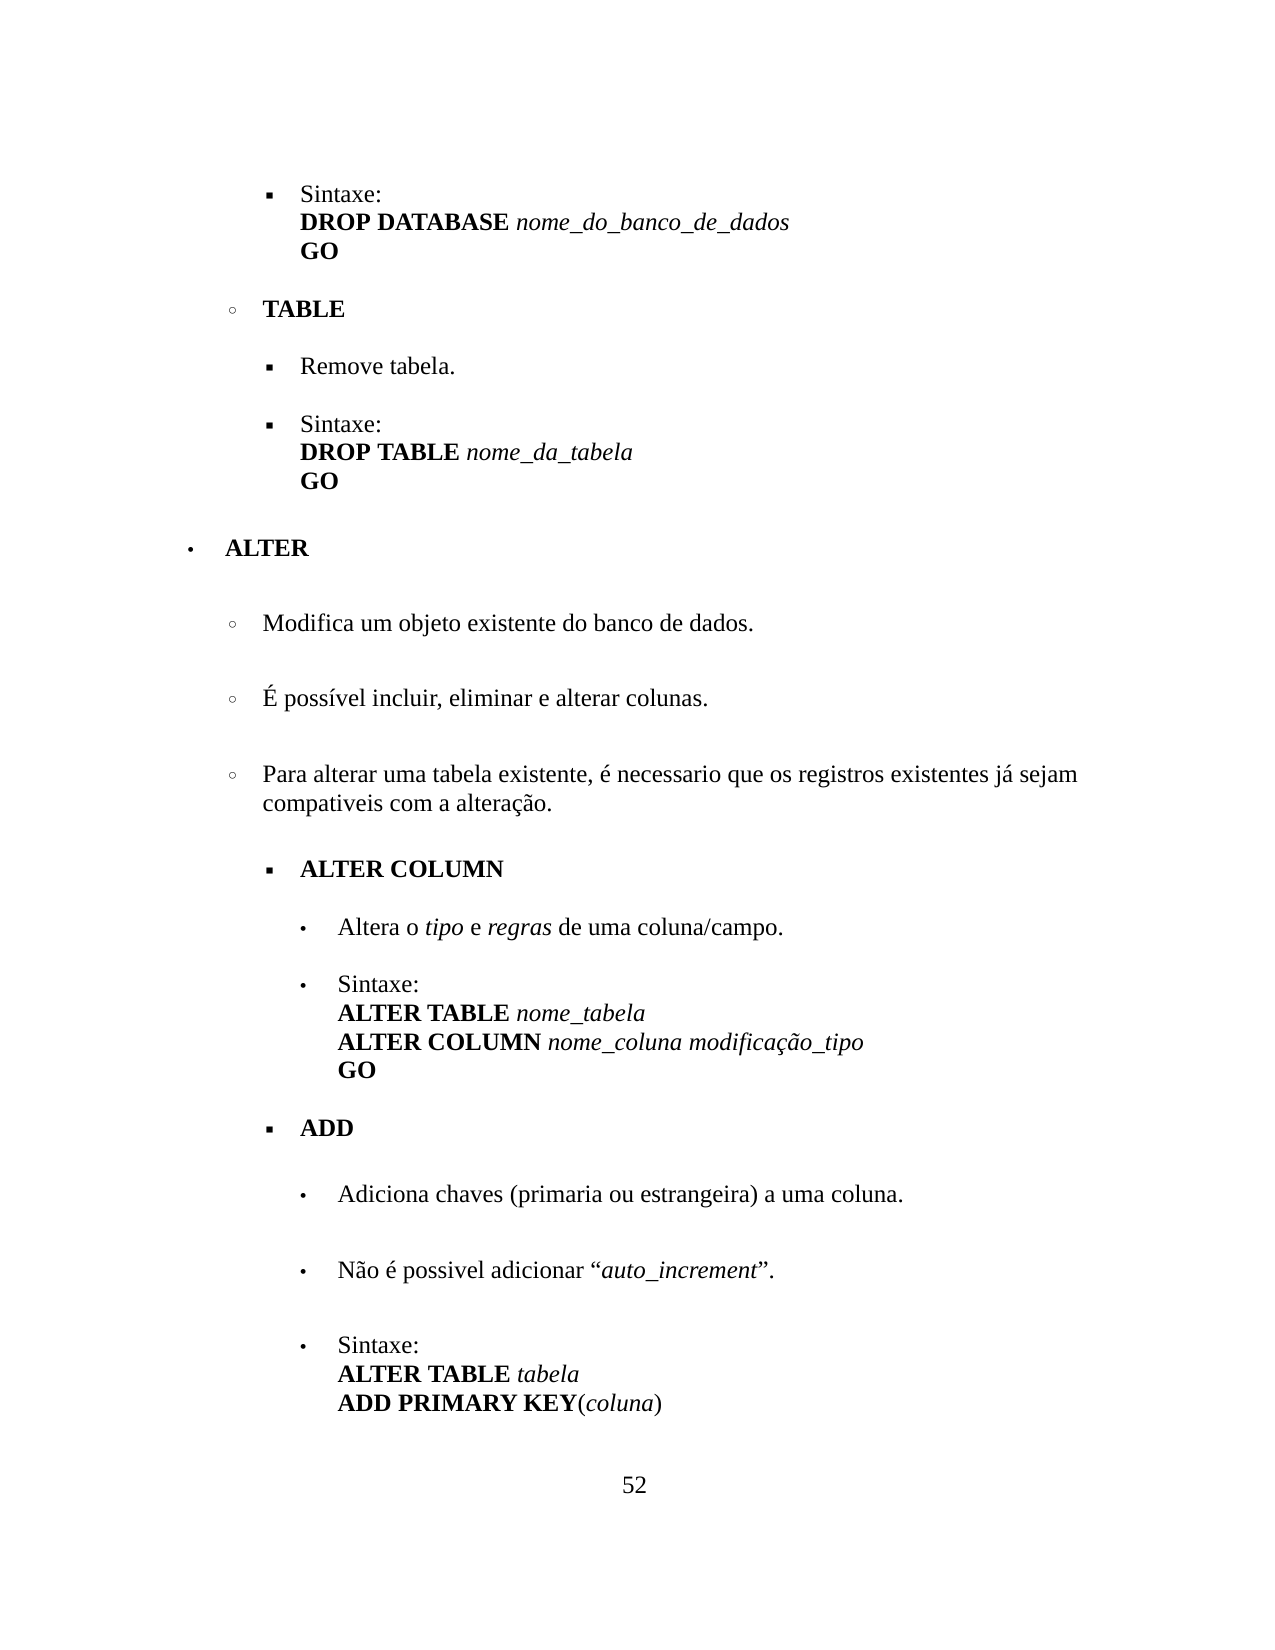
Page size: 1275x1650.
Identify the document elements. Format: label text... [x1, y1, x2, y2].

list Altera o tipo e regras de uma coluna/campo. [300, 912, 1125, 969]
list Sintaxe: DROP DATABASE nome_do_banco_de_dados GO [262, 179, 1125, 294]
list Sintaxe: DROP TABLE nome_da_tabela GO [262, 409, 1125, 524]
list ALTER [187, 533, 1125, 590]
list É possível incluir, eliminar e alterar colunas. [225, 683, 1125, 741]
list Adiciona chaves (primaria ou estrangeira) a uma coluna. [300, 1179, 1125, 1237]
list Para alterar uma tabela existente, é necessario que os registros existentes já sejam compativeis com a alteração. [225, 759, 1125, 845]
list Remove tabela. [262, 351, 1125, 409]
list Não é possivel adicionar “auto_increment”. [300, 1255, 1125, 1312]
list Modifica um objeto existente do banco de dados. [225, 608, 1125, 666]
list [262, 150, 1125, 179]
list TABLE [225, 294, 1125, 351]
list Sintaxe: ALTER TABLE nome_tabela ALTER COLUMN nome_coluna modificação_tipo GO [300, 969, 1125, 1113]
list Sintaxe: ALTER TABLE tabela ADD PRIMARY KEY(coluna) [300, 1330, 1125, 1416]
list ADD [262, 1113, 1125, 1170]
list ALTER COLUMN [262, 854, 1125, 912]
